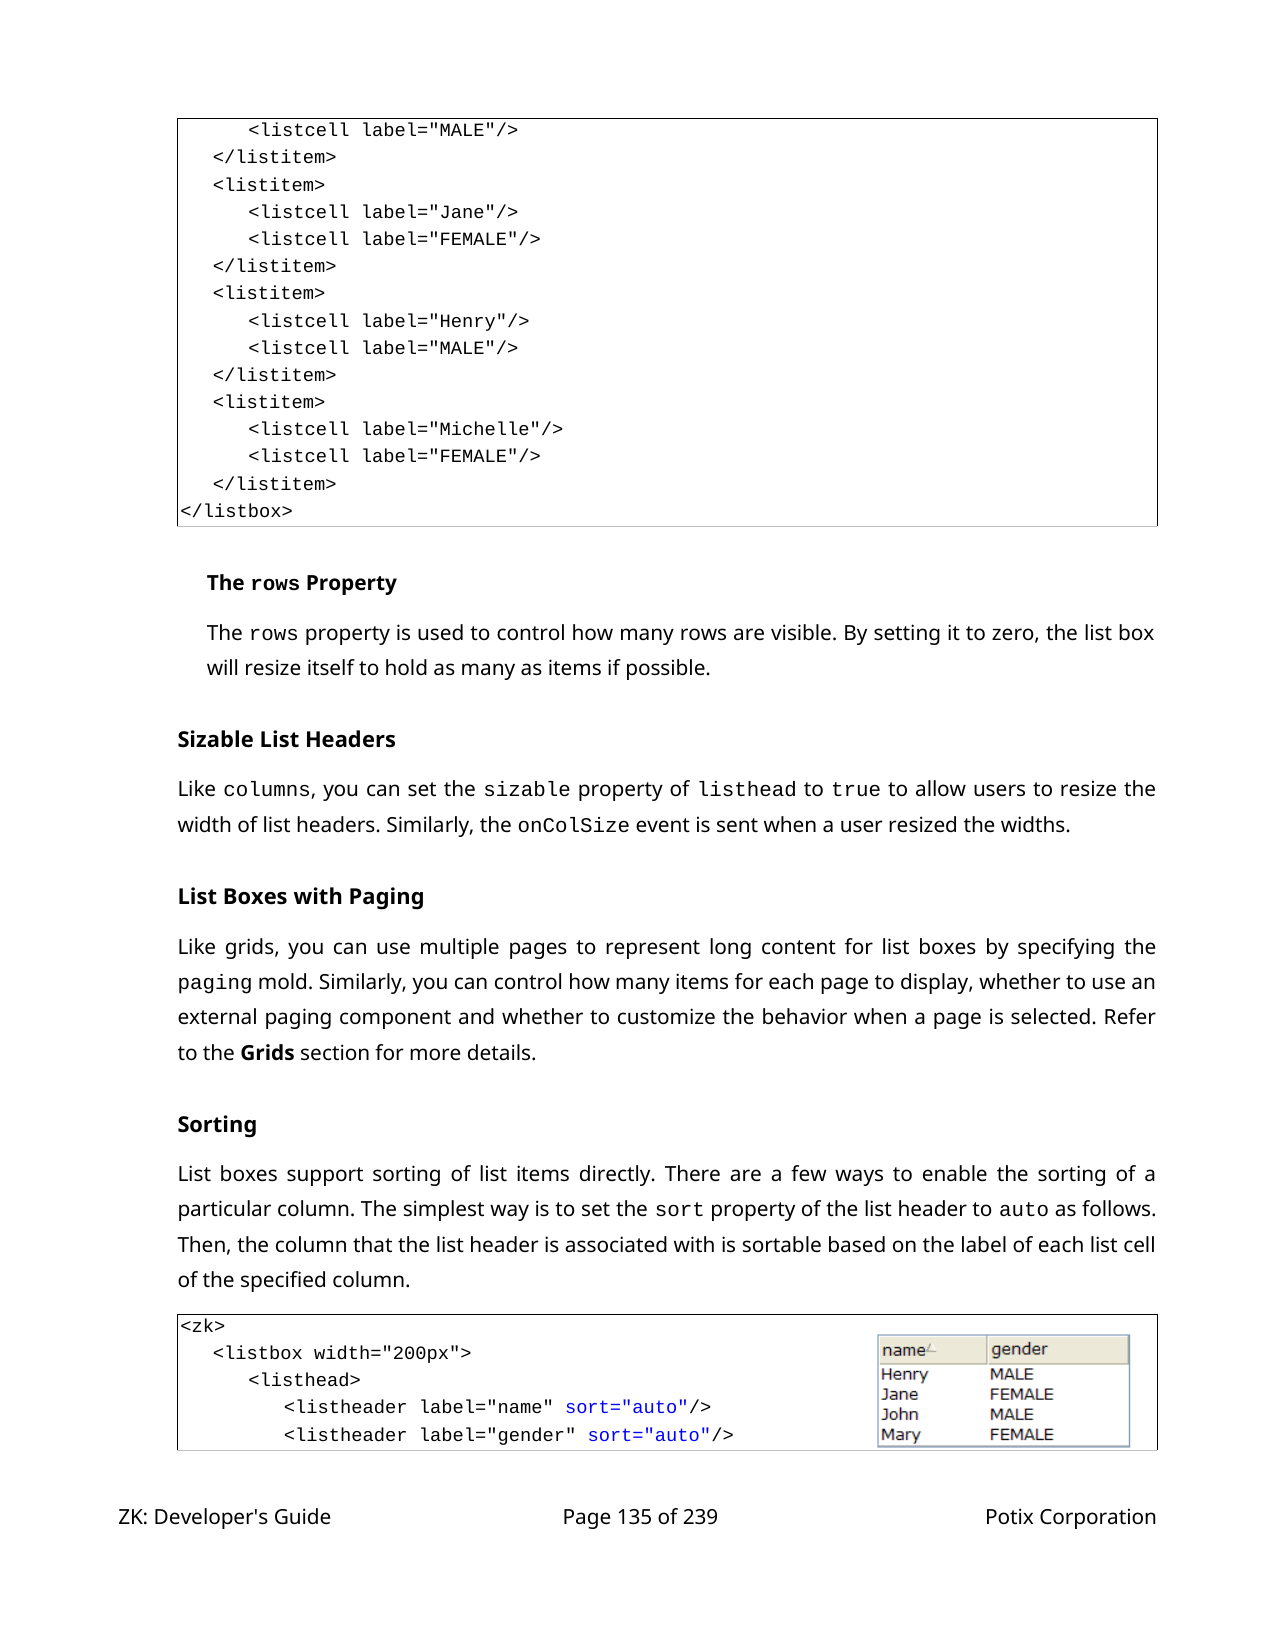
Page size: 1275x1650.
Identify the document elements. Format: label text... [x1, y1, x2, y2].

subtitle List Boxes with Paging [177, 881, 1157, 911]
text <listheader label="name" sort="auto"/> [178, 1395, 875, 1420]
text [1134, 1368, 1157, 1392]
text <listcell label="MALE"/> [178, 336, 1157, 360]
text </listitem> [178, 254, 1157, 278]
text </listitem> [178, 363, 1157, 387]
picture [875, 1332, 1134, 1449]
text Like grids, you can use multiple pages to represent long content for list boxes by specifying the paging mold. Similarly, you can control how many items for each page to display, whether to use an external paging component and whether to customize the behavior when a page is selected. Refer to the Grids section for more details. [177, 932, 1157, 1066]
text <zk> [178, 1315, 1157, 1338]
text <listheader label="gender" sort="auto"/> [178, 1423, 1157, 1450]
text </listbox> [178, 499, 1157, 526]
text </listitem> [178, 145, 1157, 169]
text <listcell label="FEMALE"/> [178, 227, 1157, 251]
text <listitem> [178, 390, 1157, 414]
text [1134, 1341, 1157, 1365]
text <listitem> [178, 172, 1157, 197]
text </listitem> [178, 472, 1157, 496]
subtitle The rows Property [207, 568, 1157, 597]
subtitle Sizable List Headers [177, 724, 1157, 754]
text List boxes support sorting of list items directly. There are a few ways to enable the sorting of a particular column. The simplest way is to set the sort property of the list header to auto as follows. Then, the column that the list header is associated with is sortable based on the label of each list cell of the specified column. [177, 1159, 1157, 1293]
text <listcell label="Henry"/> [178, 308, 1157, 333]
text The rows property is used to control how many rows are visible. By setting it to zero, the list box will resize itself to hold as many as items if possible. [207, 618, 1157, 681]
text <listhead> [178, 1368, 875, 1392]
text <listcell label="Jane"/> [178, 200, 1157, 224]
text <listbox width="200px"> [178, 1341, 875, 1365]
text <listitem> [178, 281, 1157, 306]
text Like columns, you can set the sizable property of listhead to true to allow users to resize the width of list headers. Similarly, the onColSize event is sent when a user resized the widths. [177, 774, 1157, 839]
text <listcell label="MALE"/> [178, 119, 1157, 142]
text <listcell label="FEMALE"/> [178, 444, 1157, 469]
text <listcell label="Michelle"/> [178, 417, 1157, 441]
subtitle Sorting [177, 1108, 1157, 1138]
